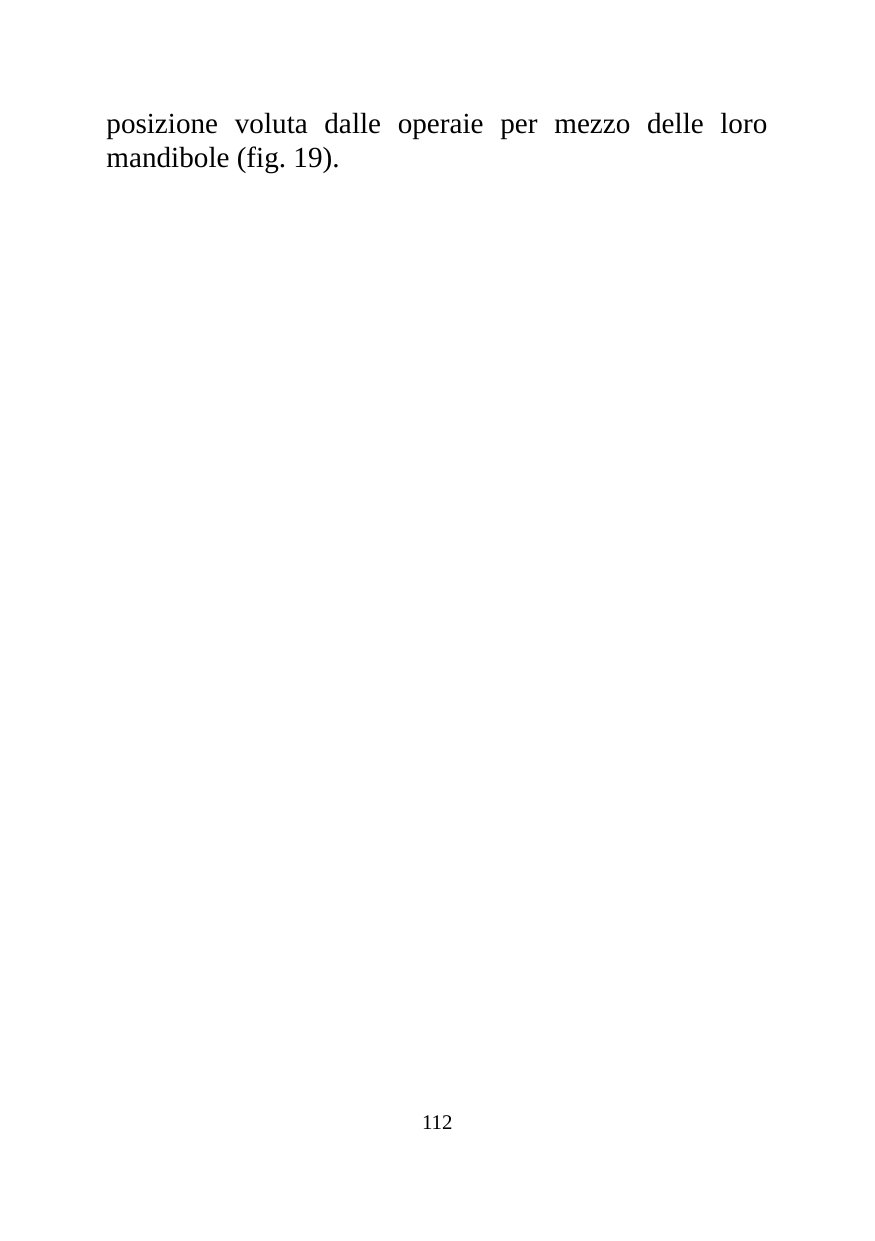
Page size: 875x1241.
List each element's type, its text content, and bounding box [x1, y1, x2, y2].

text posizione voluta dalle operaie per mezzo delle loro mandibole (fig. 19). [106, 106, 768, 173]
